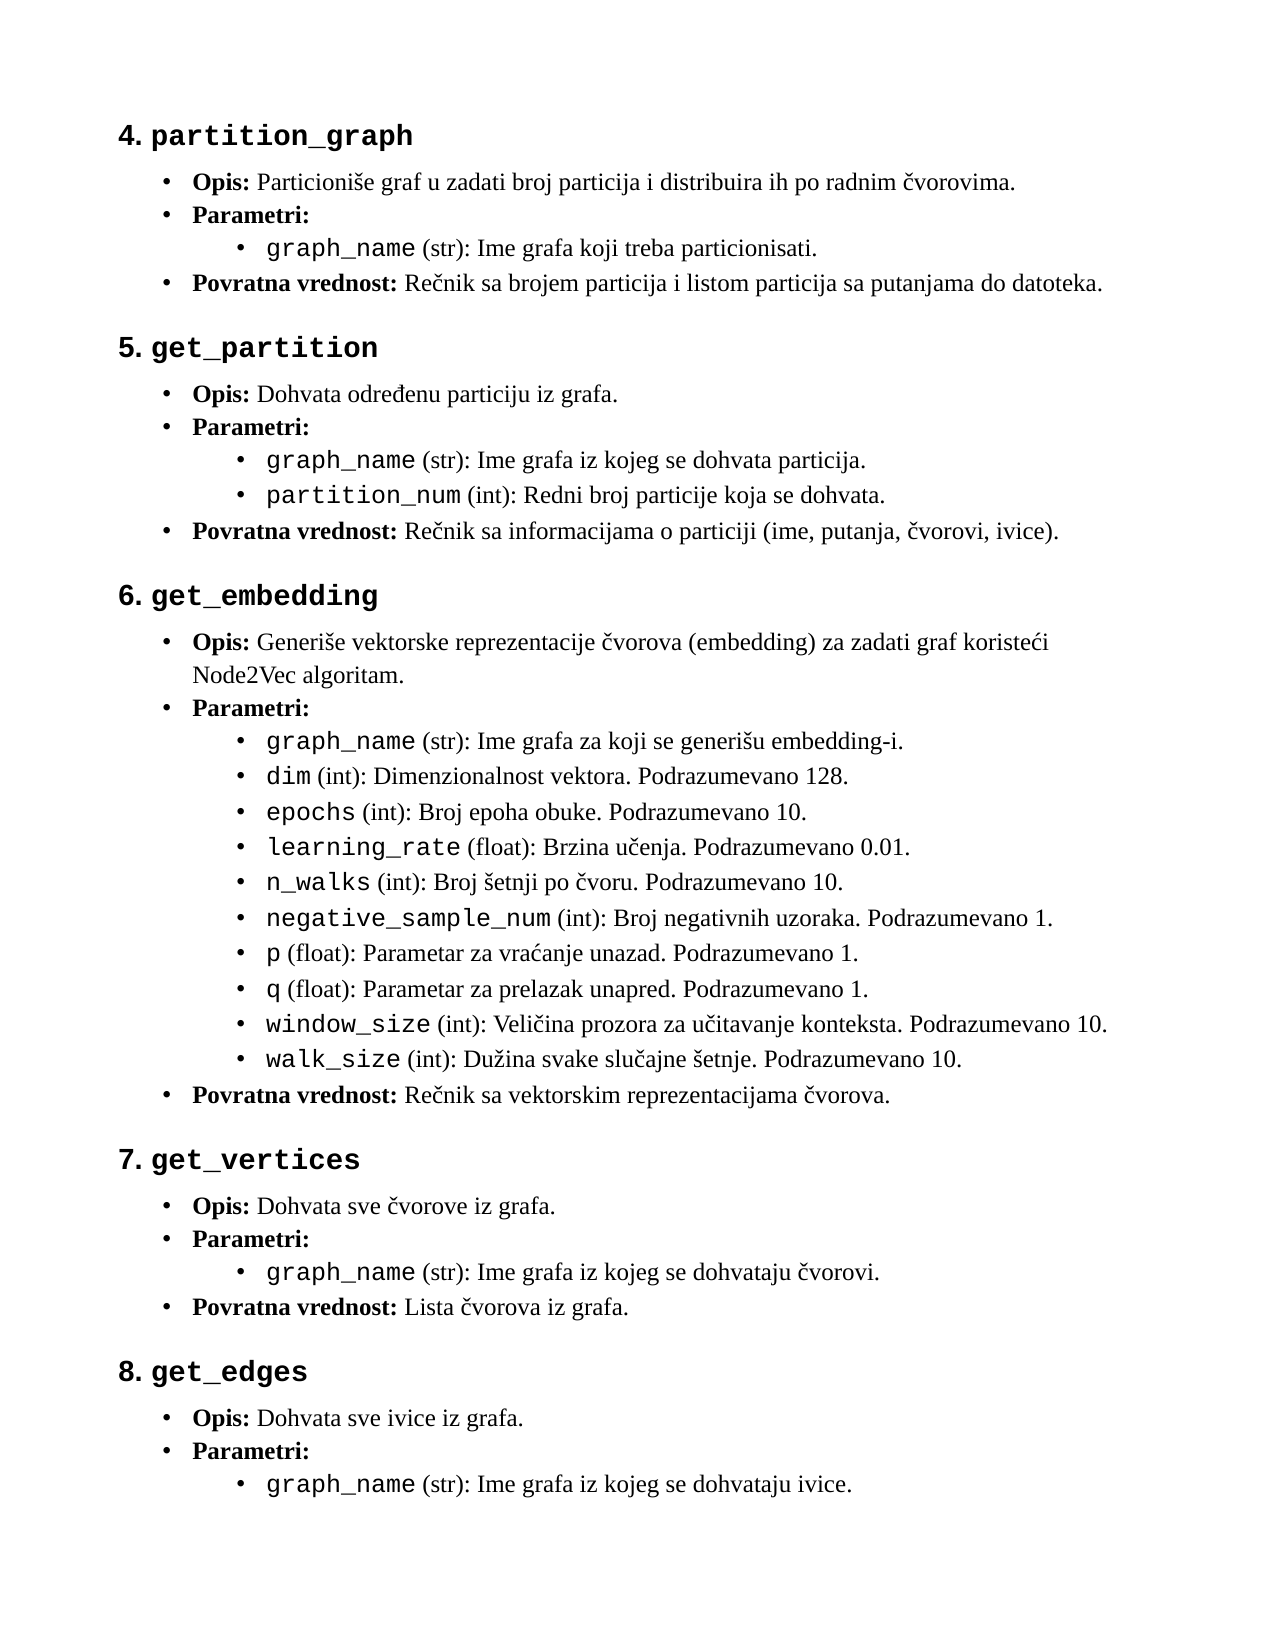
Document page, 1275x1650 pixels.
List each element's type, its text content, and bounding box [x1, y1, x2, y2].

list graph_name (str): Ime grafa iz kojeg se dohvataju ivice. [236, 1469, 1157, 1500]
list Povratna vrednost: Rečnik sa brojem particija i listom particija sa putanjama do datoteka. [162, 268, 1157, 297]
list window_size (int): Veličina prozora za učitavanje konteksta. Podrazumevano 10. [236, 1009, 1157, 1040]
subtitle 8. get_edges [118, 1354, 1157, 1391]
list Povratna vrednost: Rečnik sa vektorskim reprezentacijama čvorova. [162, 1080, 1157, 1109]
list n_walks (int): Broj šetnji po čvoru. Podrazumevano 10. [236, 867, 1157, 898]
list graph_name (str): Ime grafa iz kojeg se dohvata particija. [236, 445, 1157, 476]
list Opis: Dohvata sve ivice iz grafa. [162, 1403, 1157, 1432]
subtitle 6. get_embedding [118, 578, 1157, 614]
list epochs (int): Broj epoha obuke. Podrazumevano 10. [236, 797, 1157, 827]
list Opis: Generiše vektorske reprezentacije čvorova (embedding) za zadati graf koristeći Node2Vec algoritam. [162, 627, 1157, 688]
list dim (int): Dimenzionalnost vektora. Podrazumevano 128. [236, 761, 1157, 792]
list Parametri: [162, 200, 1157, 228]
list Parametri: [162, 412, 1157, 441]
list Parametri: [162, 693, 1157, 722]
list Povratna vrednost: Rečnik sa informacijama o particiji (ime, putanja, čvorovi, ivice). [162, 516, 1157, 545]
list graph_name (str): Ime grafa za koji se generišu embedding-i. [236, 726, 1157, 757]
list Parametri: [162, 1224, 1157, 1253]
subtitle 5. get_partition [118, 330, 1157, 367]
list Opis: Dohvata sve čvorove iz grafa. [162, 1191, 1157, 1219]
list Opis: Dohvata određenu particiju iz grafa. [162, 379, 1157, 408]
list Opis: Particioniše graf u zadati broj particija i distribuira ih po radnim čvorovima. [162, 167, 1157, 196]
list graph_name (str): Ime grafa koji treba particionisati. [236, 233, 1157, 264]
list Povratna vrednost: Lista čvorova iz grafa. [162, 1292, 1157, 1321]
list q (float): Parametar za prelazak unapred. Podrazumevano 1. [236, 974, 1157, 1004]
list graph_name (str): Ime grafa iz kojeg se dohvataju čvorovi. [236, 1257, 1157, 1288]
list partition_num (int): Redni broj particije koja se dohvata. [236, 481, 1157, 511]
list p (float): Parametar za vraćanje unazad. Podrazumevano 1. [236, 938, 1157, 969]
subtitle 4. partition_graph [118, 118, 1157, 154]
list walk_size (int): Dužina svake slučajne šetnje. Podrazumevano 10. [236, 1044, 1157, 1075]
list learning_rate (float): Brzina učenja. Podrazumevano 0.01. [236, 832, 1157, 863]
list Parametri: [162, 1436, 1157, 1465]
list negative_sample_num (int): Broj negativnih uzoraka. Podrazumevano 1. [236, 903, 1157, 934]
subtitle 7. get_vertices [118, 1142, 1157, 1178]
